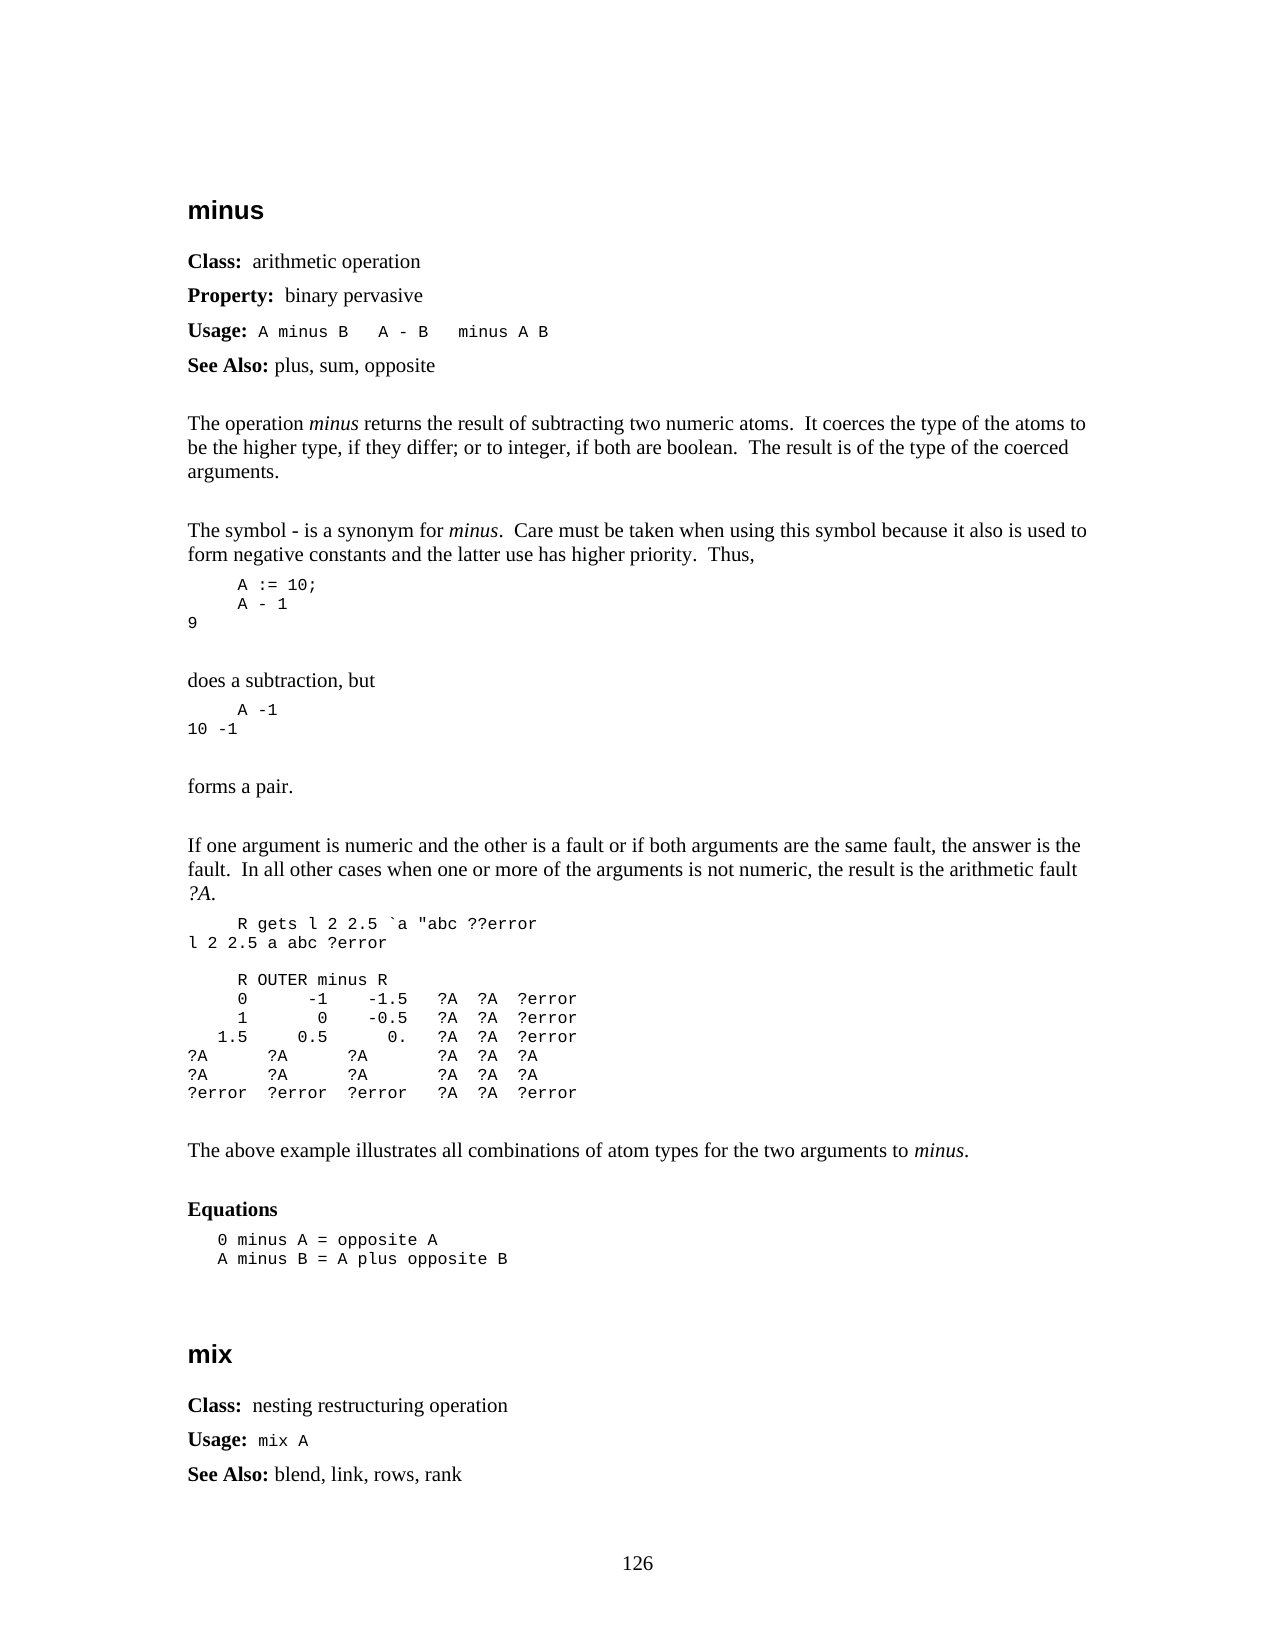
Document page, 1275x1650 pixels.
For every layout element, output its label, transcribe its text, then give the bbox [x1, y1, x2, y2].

text does a subtraction, but [187, 667, 1087, 692]
text See Also: blend, link, rows, rank [187, 1462, 1087, 1486]
text 0 minus A = opposite A A minus B = A plus opposite B [187, 1231, 1087, 1288]
text mix [187, 1339, 1087, 1368]
text Class: arithmetic operation [187, 249, 1087, 273]
text Equations [187, 1197, 1087, 1221]
text forms a pair. [187, 774, 1087, 822]
text A := 10; A - 1 9 [187, 576, 1087, 657]
text See Also: plus, sum, opposite [187, 353, 1087, 401]
text R gets l 2 2.5 `a "abc ??error l 2 2.5 a abc ?error R OUTER minus R 0 -1 -1.5 ?A ?A ?error 1 0 -0.5 ?A ?A ?error 1.5 0.5 0. ?A ?A ?error ?A ?A ?A ?A ?A ?A ?A ?A ?A ?A ?A ?A ?error ?error ?error ?A ?A ?error [187, 915, 1087, 1128]
text The symbol - is a synonym for minus. Care must be taken when using this symbol because it also is used to form negative constants and the latter use has higher priority. Thus, [187, 518, 1087, 566]
text Class: nesting restructuring operation [187, 1393, 1087, 1417]
text minus [187, 195, 1087, 225]
text Usage: mix A [187, 1427, 1087, 1452]
text Property: binary pervasive [187, 283, 1087, 307]
text A -1 10 -1 [187, 702, 1087, 764]
text Usage: A minus B A - B minus A B [187, 318, 1087, 342]
text If one argument is numeric and the other is a fault or if both arguments are the same fault, the answer is the fault. In all other cases when one or more of the arguments is not numeric, the result is the arithmetic fault ?A. [187, 833, 1087, 905]
text The above example illustrates all combinations of atom types for the two arguments to minus. [187, 1138, 1087, 1186]
text The operation minus returns the result of subtracting two numeric atoms. It coerces the type of the atoms to be the higher type, if they differ; or to integer, if both are boolean. The result is of the type of the coerced arguments. [187, 411, 1087, 507]
